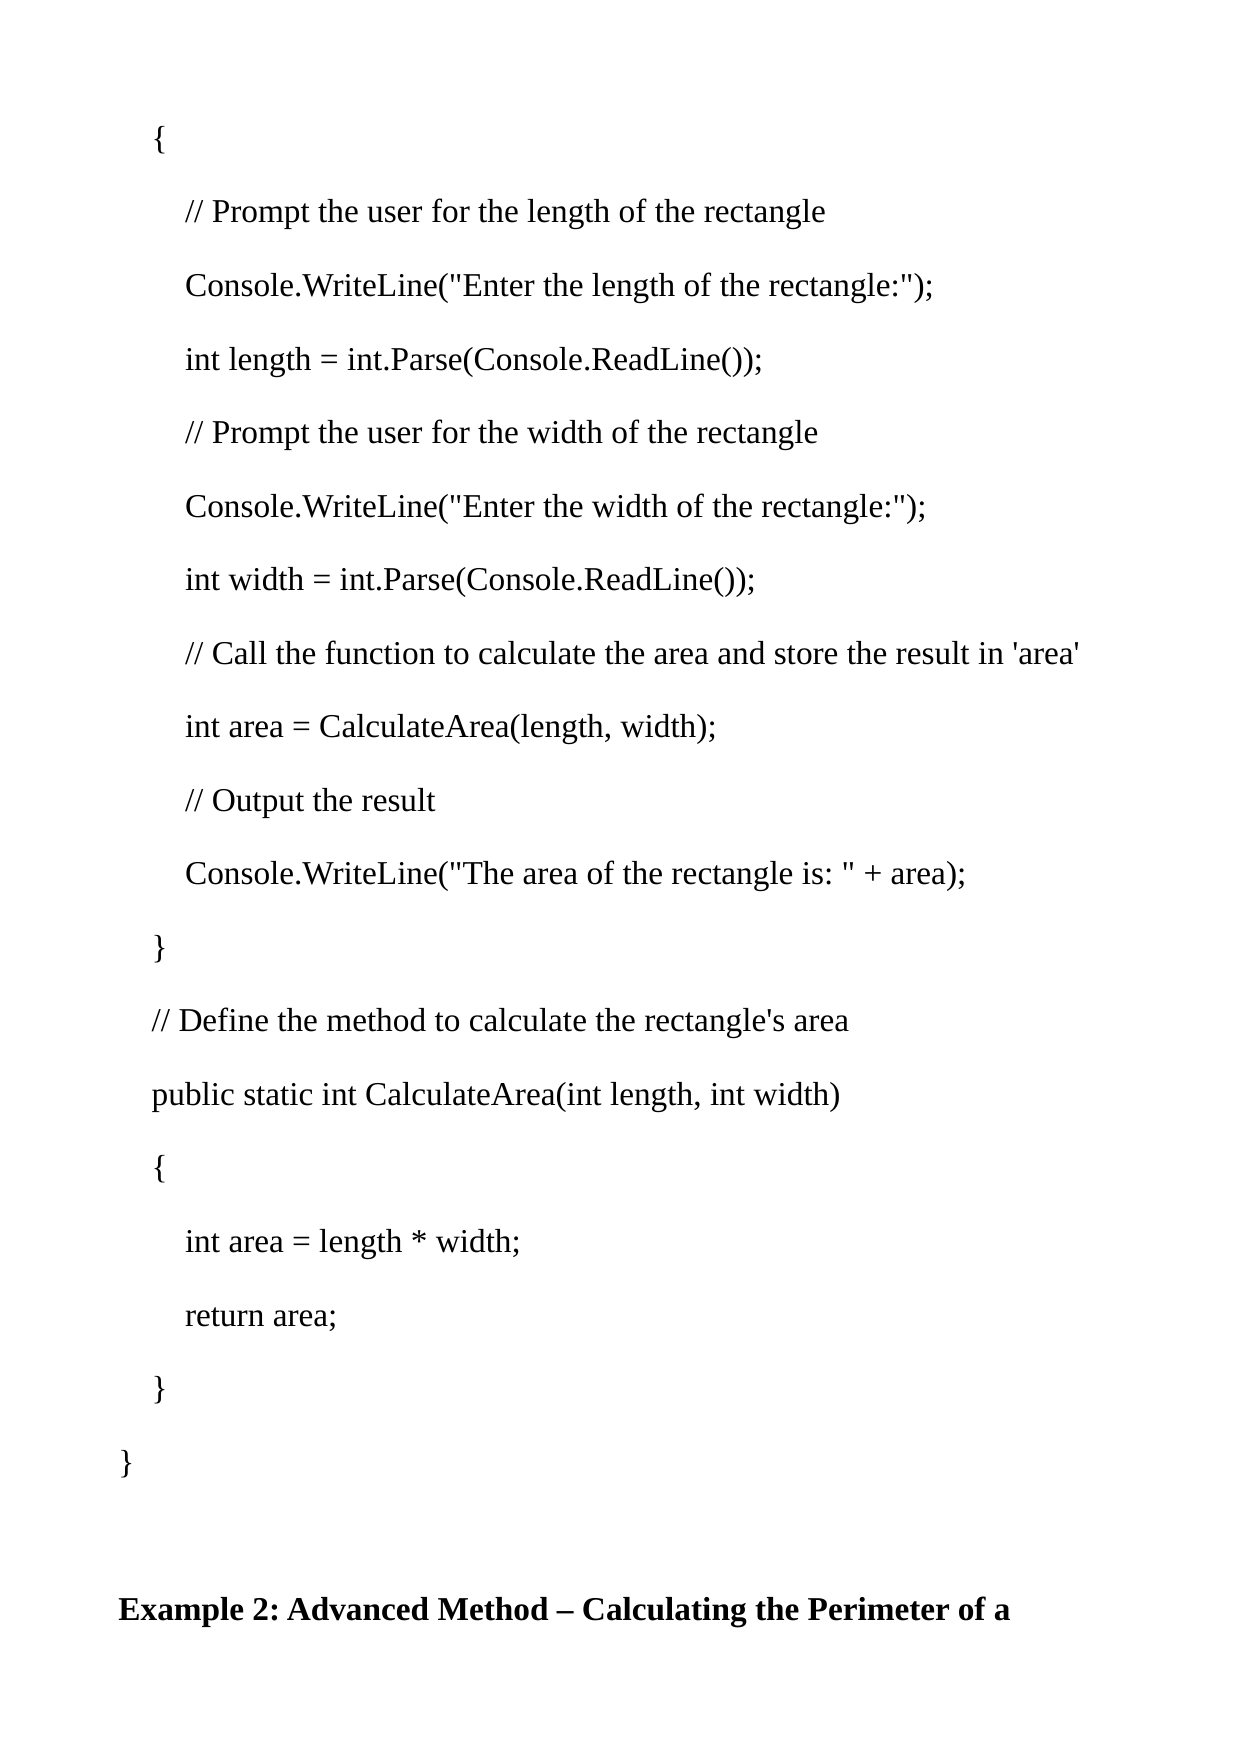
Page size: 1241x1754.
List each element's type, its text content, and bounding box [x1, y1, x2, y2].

text Example 2: Advanced Method – Calculating the Perimeter of a [118, 1589, 1122, 1627]
text int area = length * width; [118, 1221, 1122, 1259]
text // Call the function to calculate the area and store the result in 'area' [118, 633, 1122, 671]
text } [118, 1368, 1122, 1407]
text { [118, 118, 1122, 156]
text // Define the method to calculate the rectangle's area [118, 1001, 1122, 1039]
text int area = CalculateArea(length, width); [118, 706, 1122, 745]
text Console.WriteLine("Enter the width of the rectangle:"); [118, 486, 1122, 524]
text int width = int.Parse(Console.ReadLine()); [118, 559, 1122, 598]
text Console.WriteLine("The area of the rectangle is: " + area); [118, 853, 1122, 892]
text public static int CalculateArea(int length, int width) [118, 1074, 1122, 1112]
text // Prompt the user for the width of the rectangle [118, 412, 1122, 451]
text return area; [118, 1295, 1122, 1333]
text int length = int.Parse(Console.ReadLine()); [118, 339, 1122, 377]
text Console.WriteLine("Enter the length of the rectangle:"); [118, 265, 1122, 303]
text // Output the result [118, 780, 1122, 818]
text } [118, 1442, 1122, 1480]
text } [118, 927, 1122, 965]
text // Prompt the user for the length of the rectangle [118, 192, 1122, 230]
text { [118, 1148, 1122, 1186]
